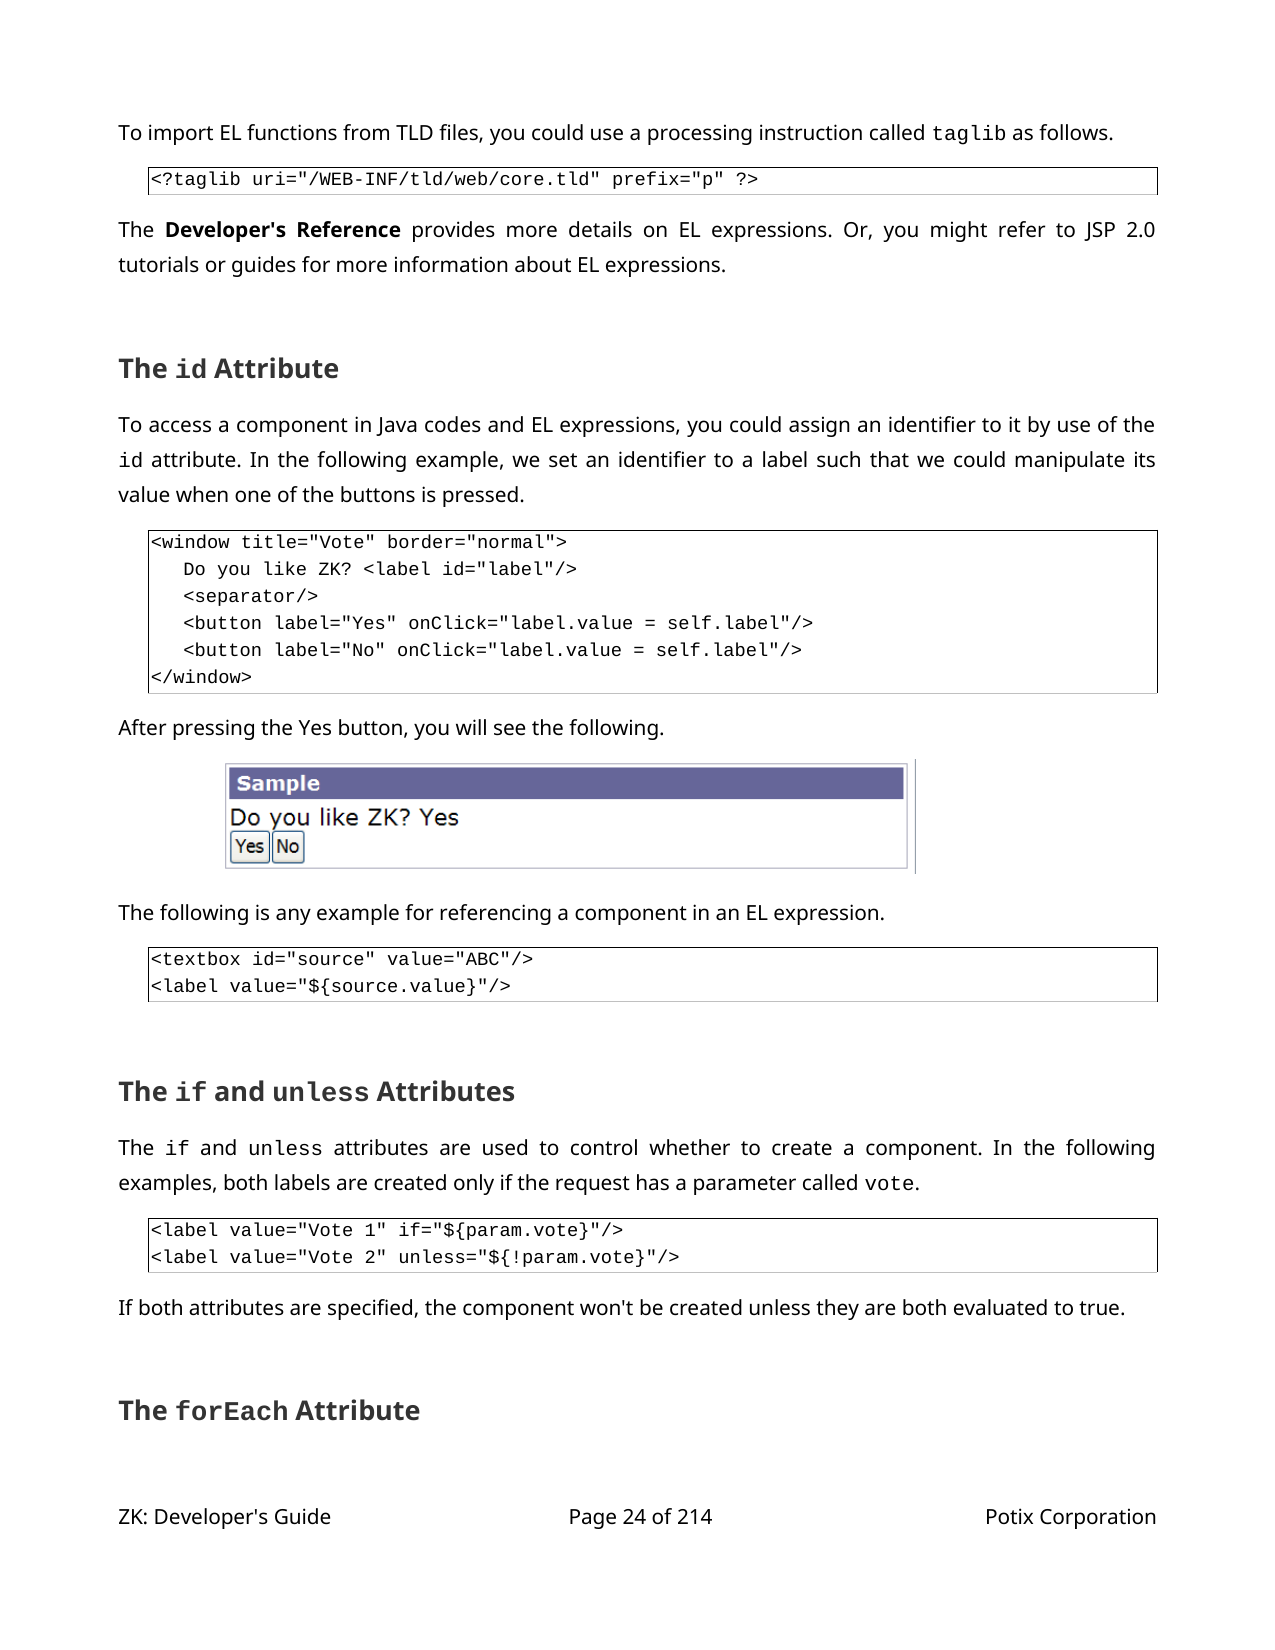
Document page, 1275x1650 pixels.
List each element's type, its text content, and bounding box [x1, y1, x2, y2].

subtitle The forEach Attribute [118, 1392, 1157, 1428]
text <button label="Yes" onClick="label.value = self.label"/> [149, 611, 1157, 635]
text <textbox id="source" value="ABC"/> [149, 948, 1157, 971]
text <separator/> [149, 584, 1157, 608]
text If both attributes are specified, the component won't be created unless they are both evaluated to true. [118, 1293, 1157, 1321]
text The Developer's Reference provides more details on EL expressions. Or, you might refer to JSP 2.0 tutorials or guides for more information about EL expressions. [118, 215, 1157, 279]
text The if and unless attributes are used to control whether to create a component. In the following examples, both labels are created only if the request has a parameter called vote. [118, 1133, 1157, 1197]
picture [222, 759, 916, 874]
text <button label="No" onClick="label.value = self.label"/> [149, 638, 1157, 662]
subtitle The if and unless Attributes [118, 1072, 1157, 1109]
text <window title="Vote" border="normal"> [149, 531, 1157, 554]
text The following is any example for referencing a component in an EL expression. [118, 874, 1157, 926]
text <label value="Vote 1" if="${param.vote}"/> [149, 1219, 1157, 1242]
text Do you like ZK? <label id="label"/> [149, 557, 1157, 581]
text After pressing the Yes button, you will see the following. [118, 713, 1157, 742]
text To access a component in Java codes and EL expressions, you could assign an identifier to it by use of the id attribute. In the following example, we set an identifier to a label such that we could manipulate its value when one of the buttons is pressed. [118, 410, 1157, 509]
text To import EL functions from TLD files, you could use a processing instruction called taglib as follows. [118, 118, 1157, 147]
text <label value="Vote 2" unless="${!param.vote}"/> [149, 1245, 1157, 1272]
text <label value="${source.value}"/> [149, 974, 1157, 1001]
subtitle The id Attribute [118, 349, 1157, 386]
text </window> [149, 665, 1157, 693]
text <?taglib uri="/WEB-INF/tld/web/core.tld" prefix="p" ?> [149, 168, 1157, 194]
